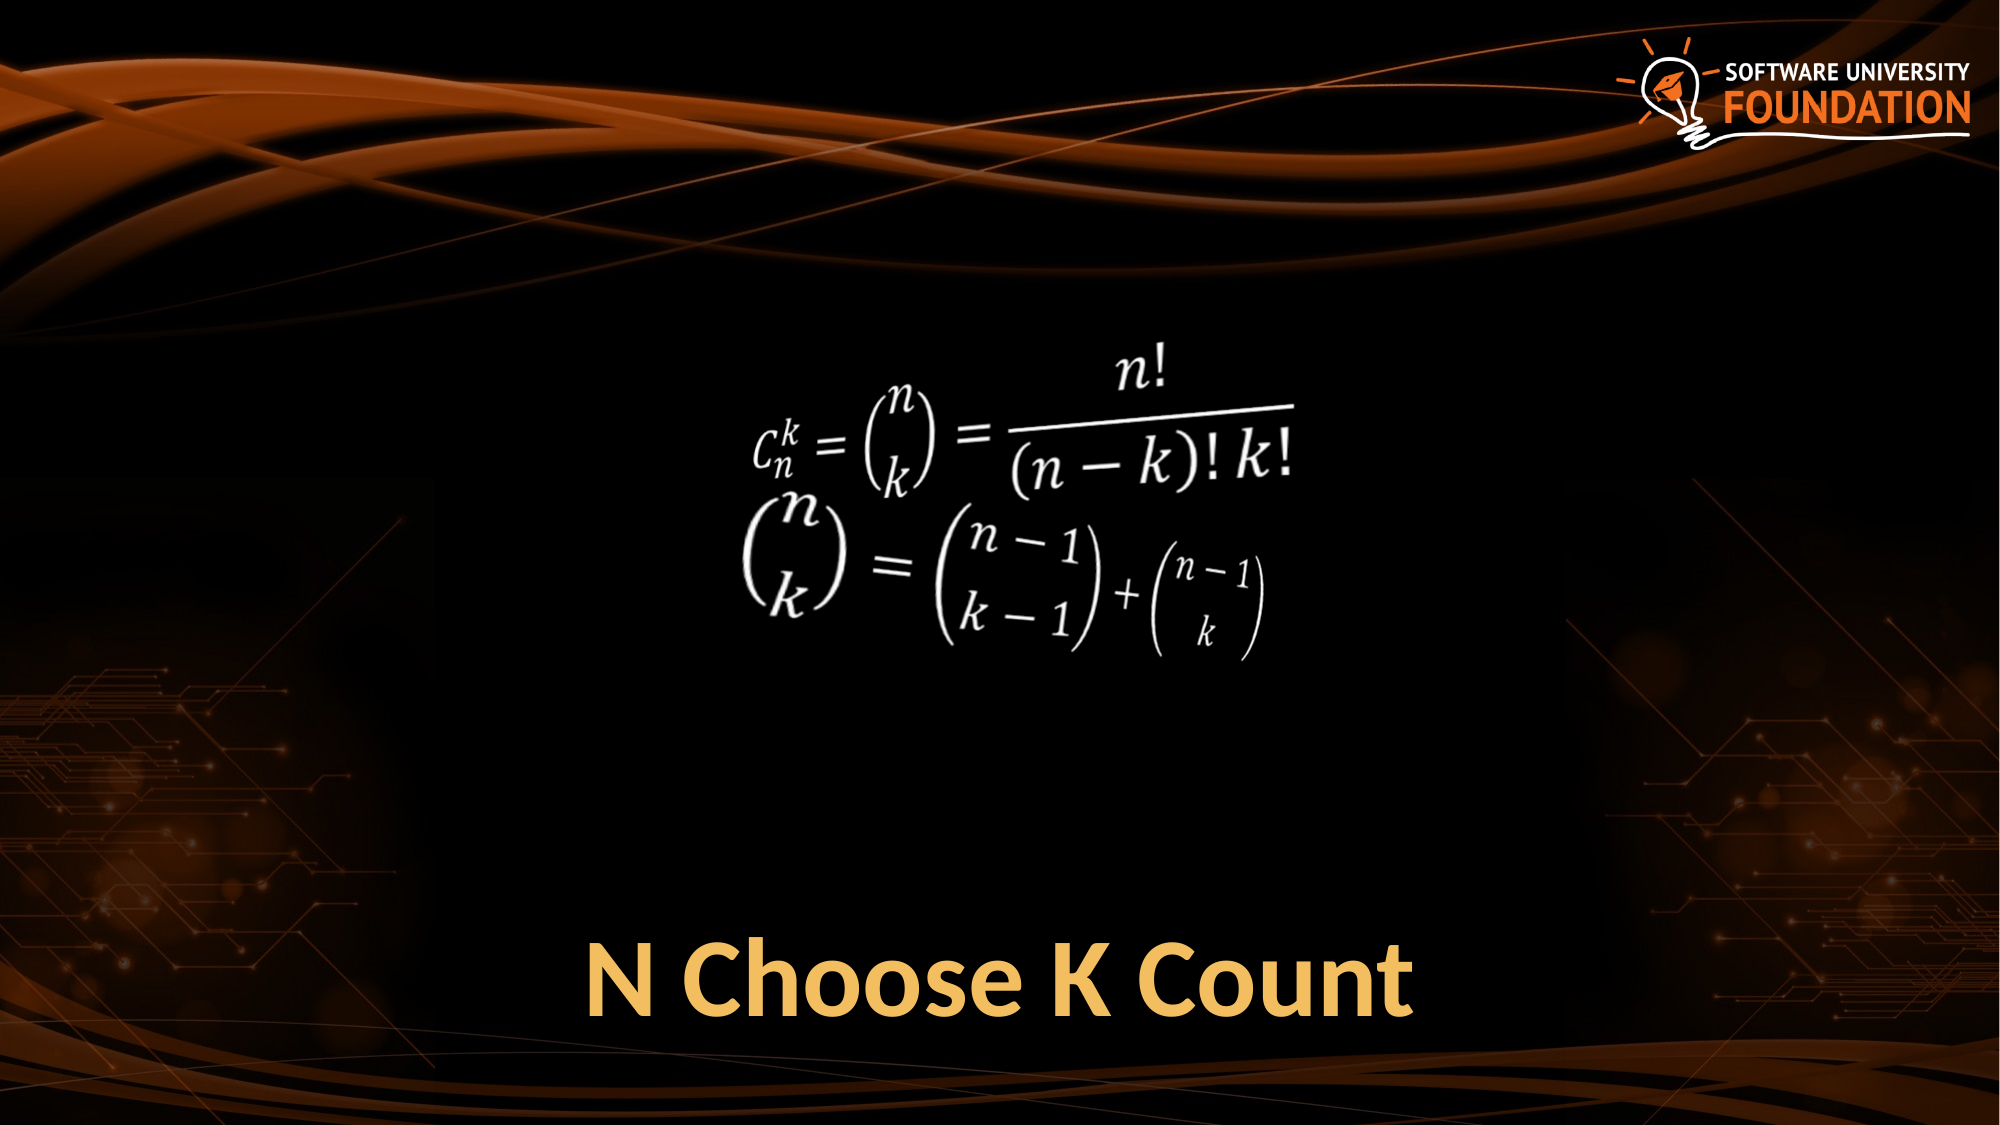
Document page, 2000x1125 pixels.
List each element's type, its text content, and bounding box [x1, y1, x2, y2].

title N Choose K Count [149, 911, 1850, 1047]
picture [0, 0, 2000, 1125]
